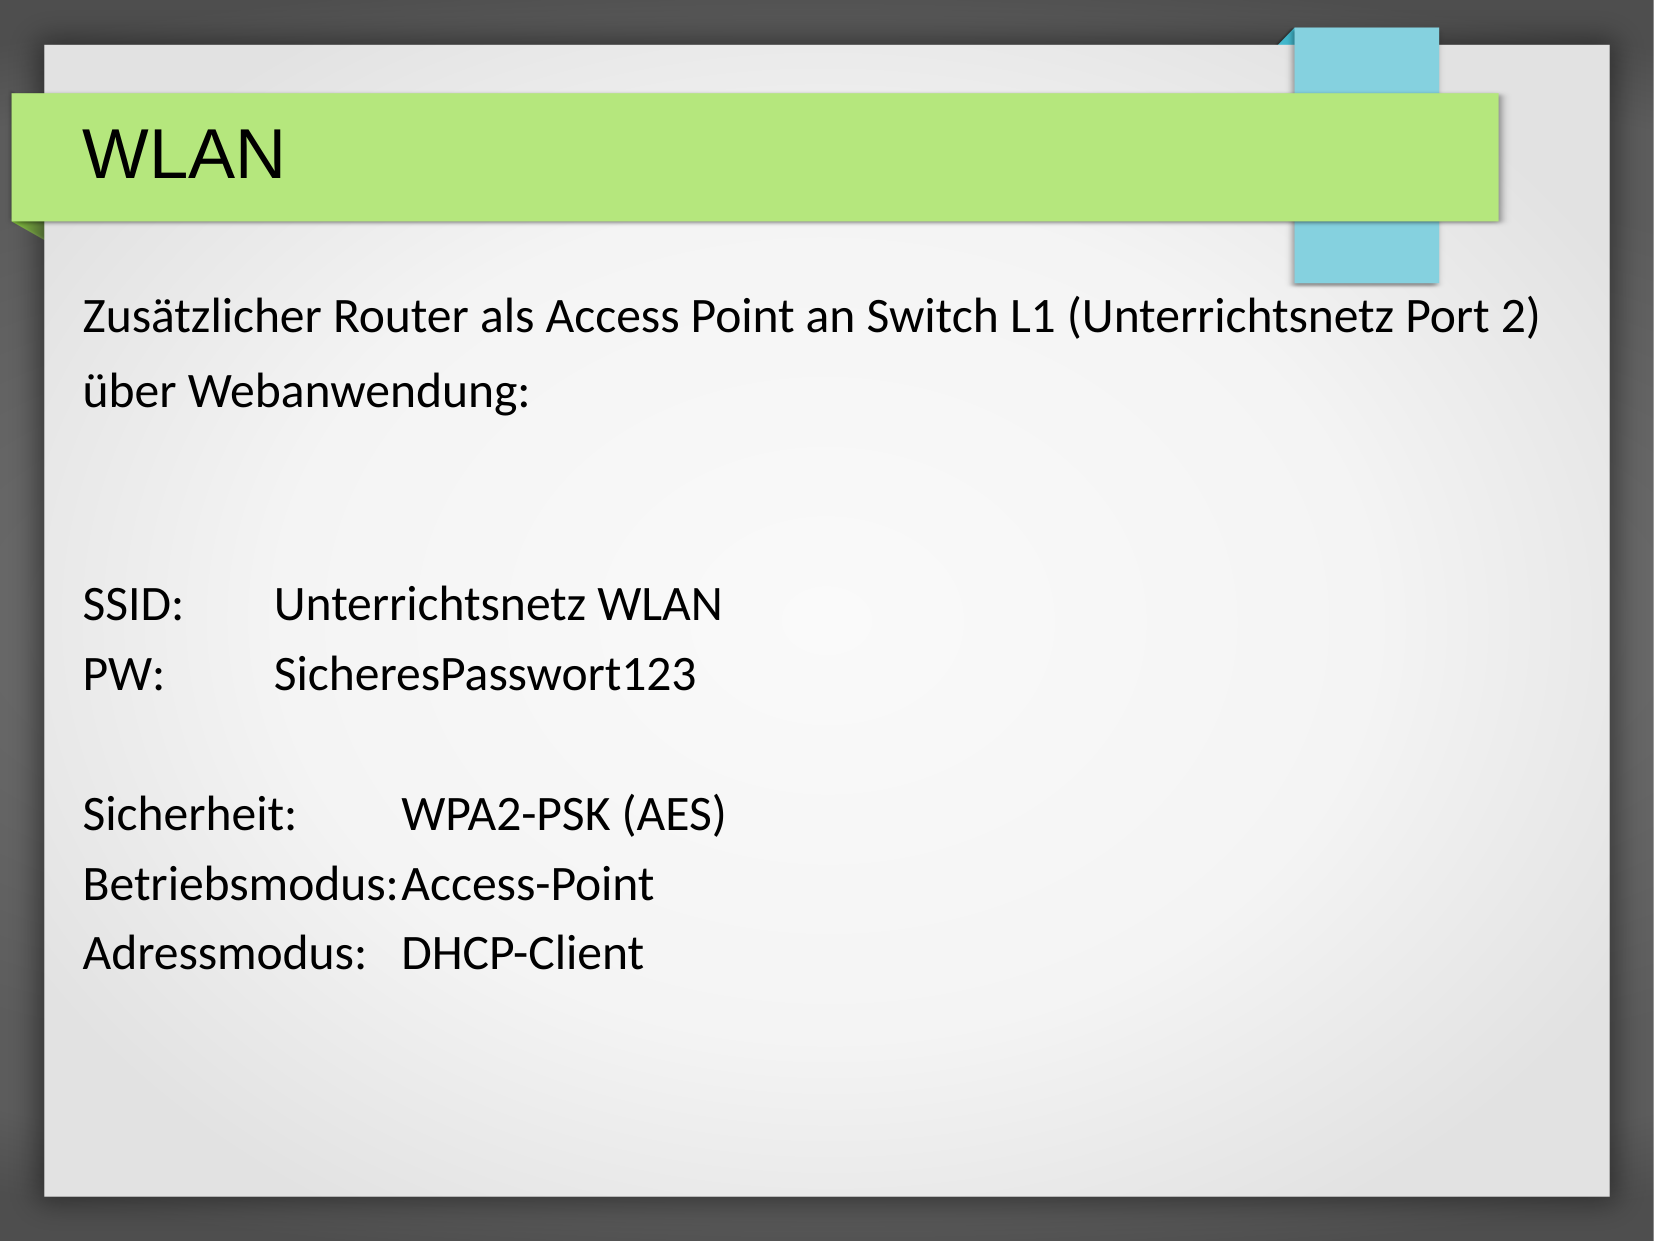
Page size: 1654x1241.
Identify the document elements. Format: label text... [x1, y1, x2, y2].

picture [0, 0, 1654, 1241]
list Zusätzlicher Router als Access Point an Switch L1 (Unterrichtsnetz Port 2) über Webanwendung: SSID: Unterrichtsnetz WLAN PW: SicheresPasswort123 Sicherheit: WPA2-PSK (AES) Betriebsmodus: Access-Point Adressmodus: DHCP-Client [82, 295, 1571, 1015]
title WLAN [82, 94, 1264, 213]
